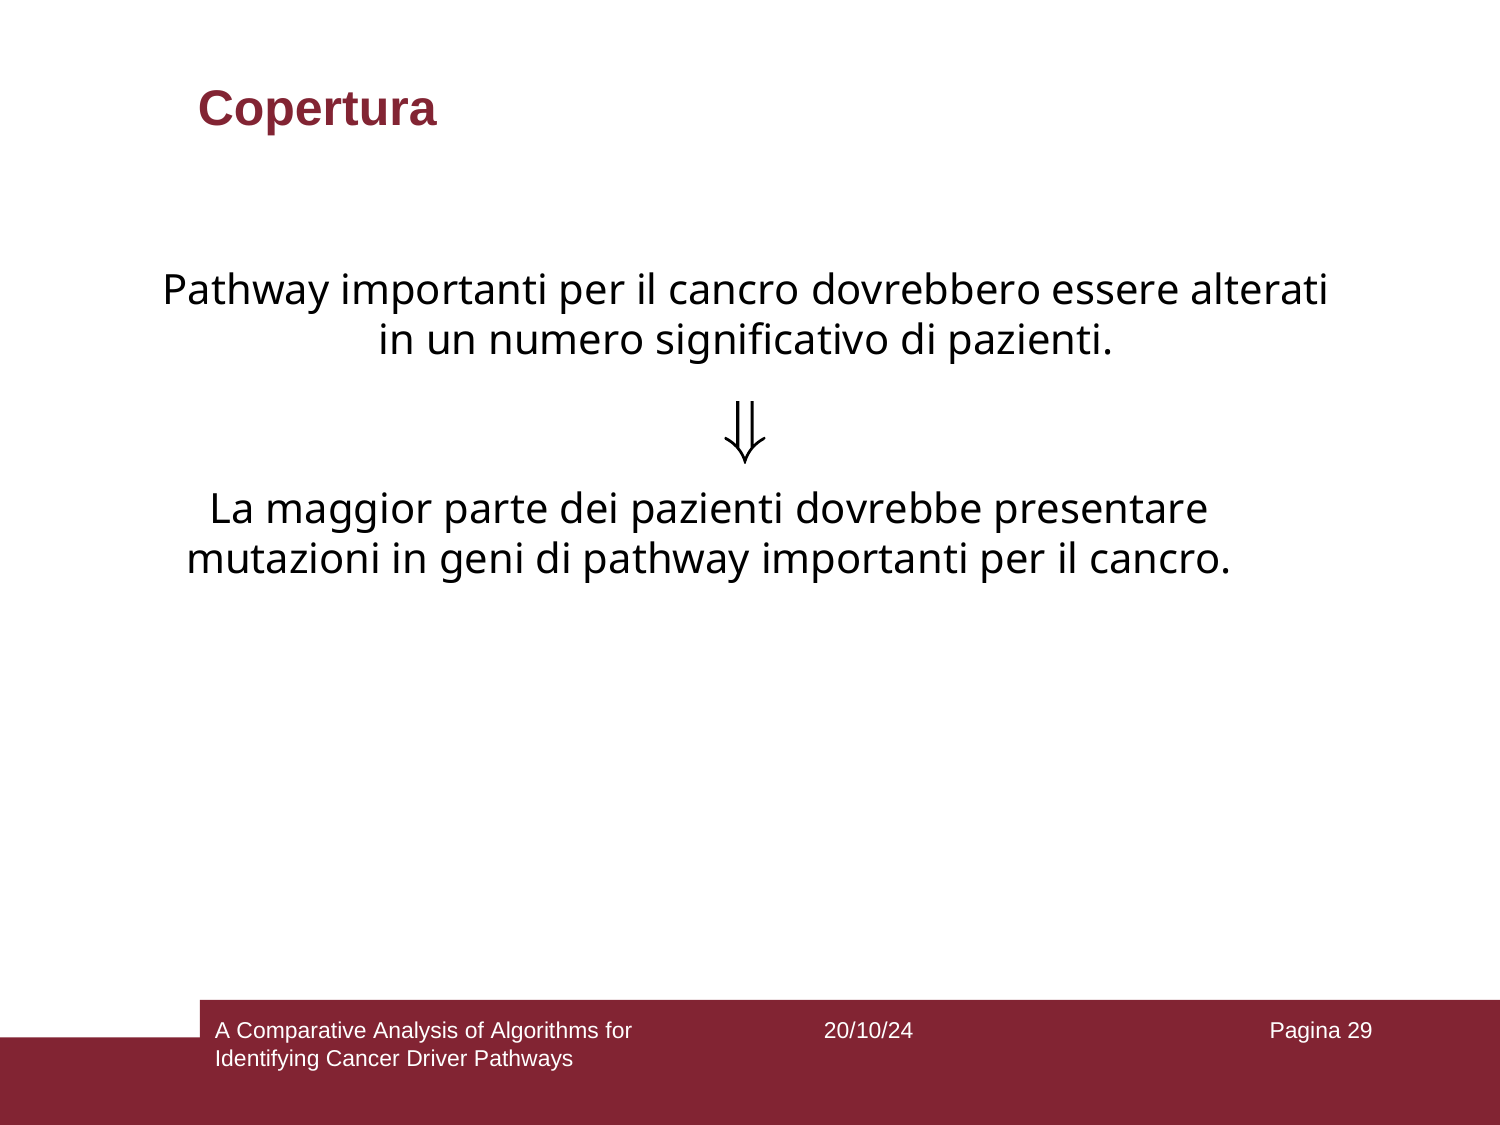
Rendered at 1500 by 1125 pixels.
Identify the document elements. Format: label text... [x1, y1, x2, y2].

text_box A Comparative Analysis of Algorithms for Identifying Cancer Driver Pathways [199, 1008, 676, 1084]
picture [724, 401, 766, 464]
text_box La maggior parte dei pazienti dovrebbe presentare mutazioni in geni di pathway importanti per il cancro. [171, 474, 1342, 590]
text_box Pagina <number> [1074, 1008, 1388, 1084]
text_box 20/10/24 [712, 1008, 1026, 1084]
title Copertura [183, 67, 1400, 150]
text_box Pathway importanti per il cancro dovrebbero essere alterati in un numero significativo di pazienti. [147, 255, 1359, 371]
